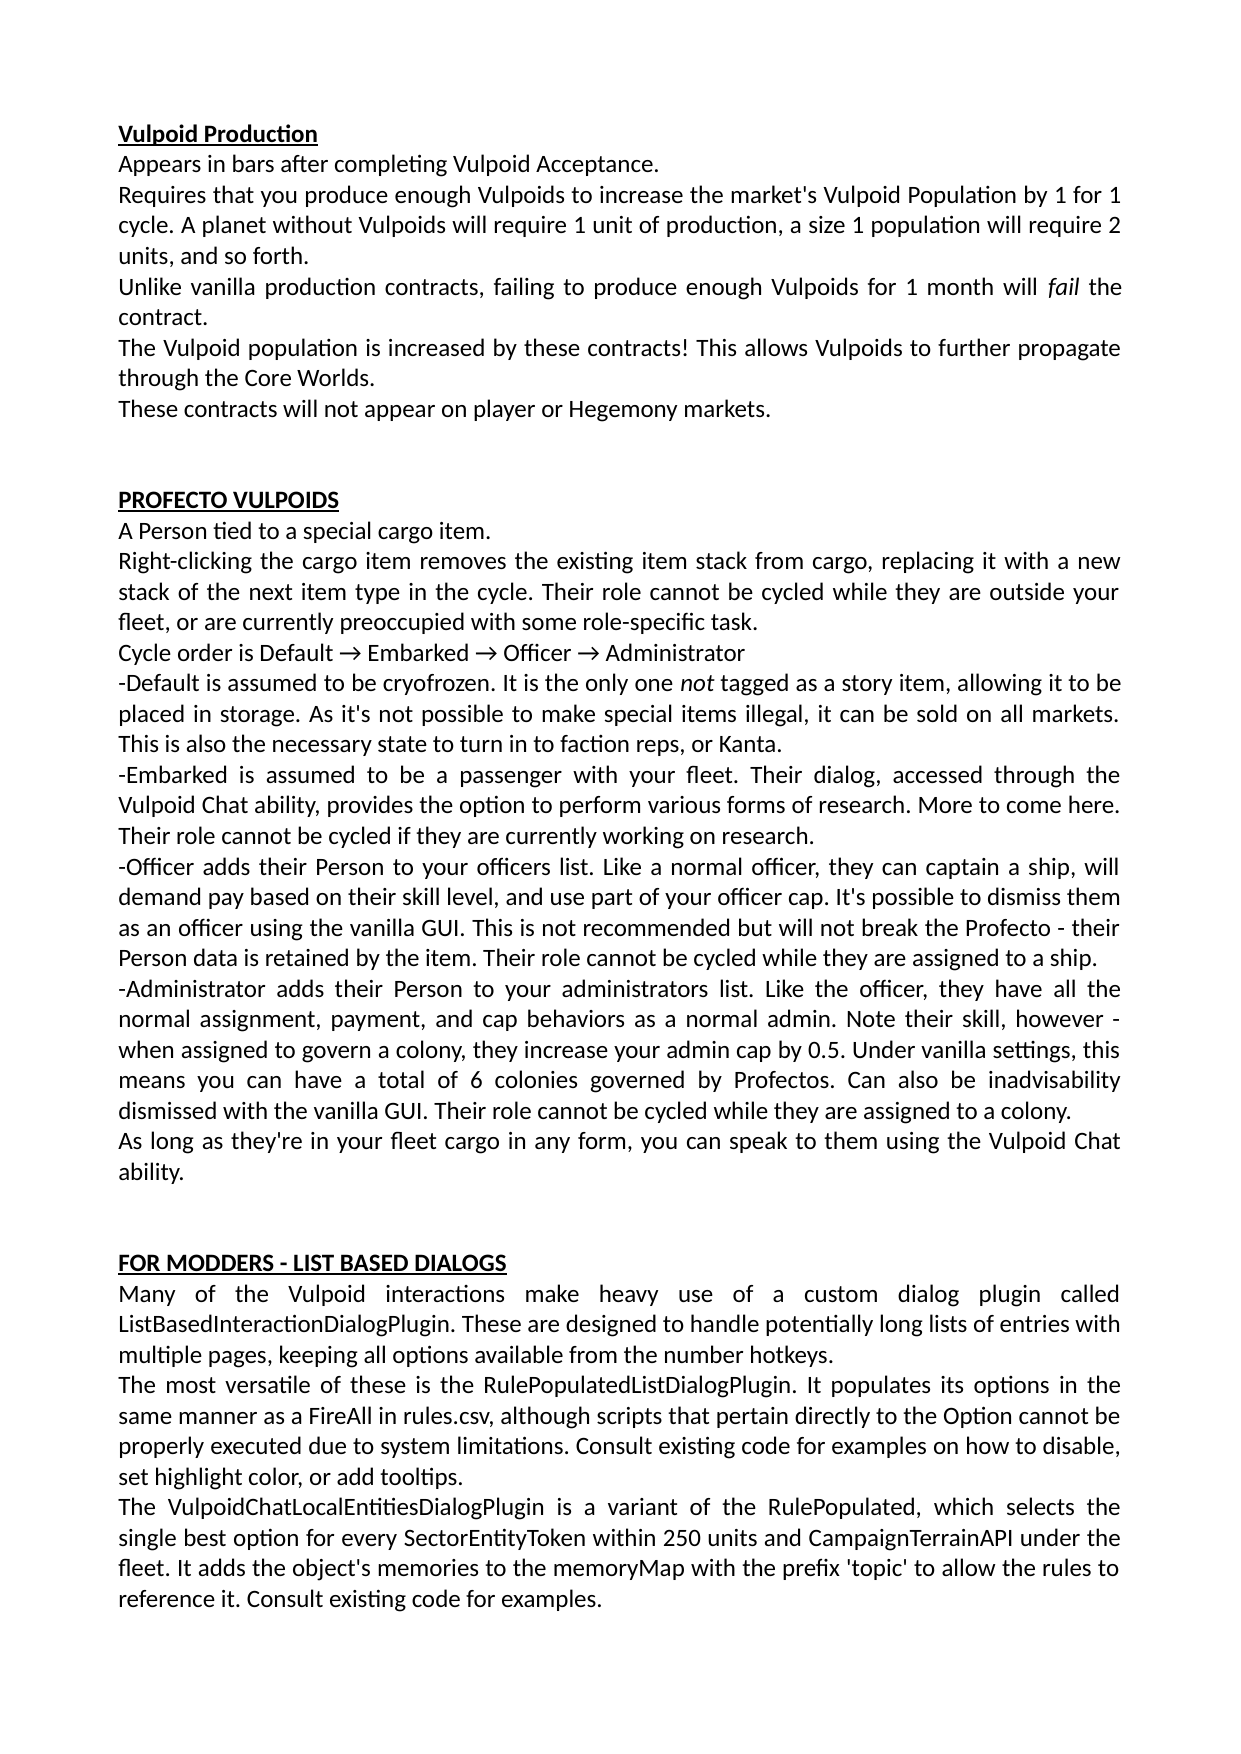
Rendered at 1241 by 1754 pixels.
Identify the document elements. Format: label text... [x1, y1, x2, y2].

text Cycle order is Default → Embarked → Officer → Administrator [118, 637, 1122, 667]
text Vulpoid Production [118, 118, 1122, 149]
text The most versatile of these is the RulePopulatedListDialogPlugin. It populates its options in the same manner as a FireAll in rules.csv, although scripts that pertain directly to the Option cannot be properly executed due to system limitations. Consult existing code for examples on how to disable, set highlight color, or add tooltips. [118, 1369, 1122, 1492]
text These contracts will not appear on player or Hegemony markets. [118, 393, 1122, 423]
text -Officer adds their Person to your officers list. Like a normal officer, they can captain a ship, will demand pay based on their skill level, and use part of your officer cap. It's possible to dismiss them as an officer using the vanilla GUI. This is not recommended but will not break the Profecto - their Person data is retained by the item. Their role cannot be cycled while they are assigned to a ship. [118, 851, 1122, 973]
text As long as they're in your fleet cargo in any form, you can speak to them using the Vulpoid Chat ability. [118, 1125, 1122, 1186]
text -Default is assumed to be cryofrozen. It is the only one not tagged as a story item, allowing it to be placed in storage. As it's not possible to make special items illegal, it can be sold on all markets. This is also the necessary state to turn in to faction reps, or Kanta. [118, 667, 1122, 759]
text Right-clicking the cargo item removes the existing item stack from cargo, replacing it with a new stack of the next item type in the cycle. Their role cannot be cycled while they are outside your fleet, or are currently preoccupied with some role-specific task. [118, 545, 1122, 637]
text Requires that you produce enough Vulpoids to increase the market's Vulpoid Population by 1 for 1 cycle. A planet without Vulpoids will require 1 unit of production, a size 1 population will require 2 units, and so forth. [118, 179, 1122, 271]
text The Vulpoid population is increased by these contracts! This allows Vulpoids to further propagate through the Core Worlds. [118, 332, 1122, 393]
text The VulpoidChatLocalEntitiesDialogPlugin is a variant of the RulePopulated, which selects the single best option for every SectorEntityToken within 250 units and CampaignTerrainAPI under the fleet. It adds the object's memories to the memoryMap with the prefix 'topic' to allow the rules to reference it. Consult existing code for examples. [118, 1492, 1122, 1614]
text -Administrator adds their Person to your administrators list. Like the officer, they have all the normal assignment, payment, and cap behaviors as a normal admin. Note their skill, however - when assigned to govern a colony, they increase your admin cap by 0.5. Under vanilla settings, this means you can have a total of 6 colonies governed by Profectos. Can also be inadvisability dismissed with the vanilla GUI. Their role cannot be cycled while they are assigned to a colony. [118, 973, 1122, 1125]
text Appears in bars after completing Vulpoid Acceptance. [118, 149, 1122, 179]
text Many of the Vulpoid interactions make heavy use of a custom dialog plugin called ListBasedInteractionDialogPlugin. These are designed to handle potentially long lists of entries with multiple pages, keeping all options available from the number hotkeys. [118, 1278, 1122, 1369]
text A Person tied to a special cargo item. [118, 515, 1122, 545]
text FOR MODDERS - LIST BASED DIALOGS [118, 1247, 1122, 1278]
text Unlike vanilla production contracts, failing to produce enough Vulpoids for 1 month will fail the contract. [118, 271, 1122, 332]
text -Embarked is assumed to be a passenger with your fleet. Their dialog, accessed through the Vulpoid Chat ability, provides the option to perform various forms of research. More to come here. Their role cannot be cycled if they are currently working on research. [118, 759, 1122, 851]
text PROFECTO VULPOIDS [118, 484, 1122, 515]
